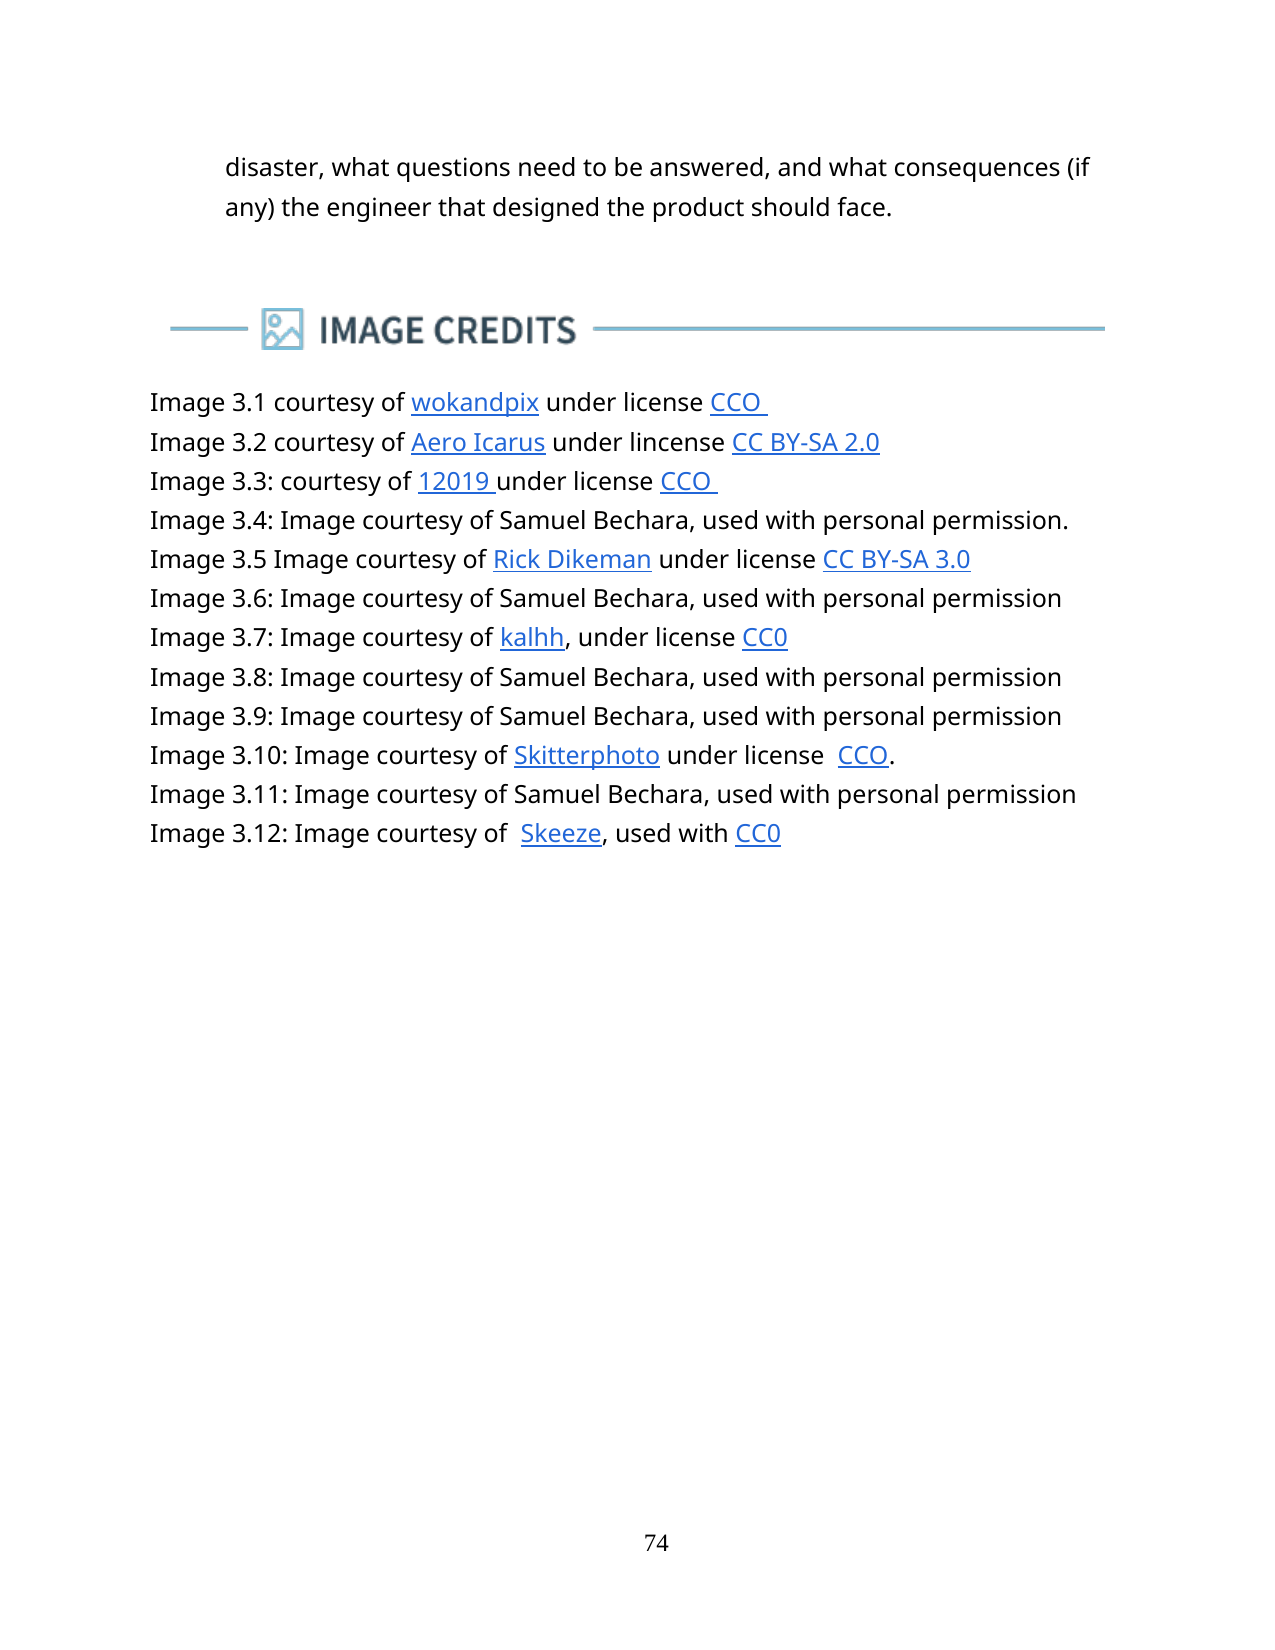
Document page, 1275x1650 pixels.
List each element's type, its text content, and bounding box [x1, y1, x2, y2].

text Image 3.6: Image courtesy of Samuel Bechara, used with personal permission [150, 581, 1125, 615]
text Image 3.11: Image courtesy of Samuel Bechara, used with personal permission [150, 777, 1125, 811]
text Image 3.8: Image courtesy of Samuel Bechara, used with personal permission [150, 659, 1125, 693]
text Image 3.10: Image courtesy of Skitterphoto under license CCO. [150, 738, 1125, 772]
text disaster, what questions need to be answered, and what consequences (if any) the engineer that designed the product should face. [225, 150, 1125, 223]
text Image 3.12: Image courtesy of Skeeze, used with CC0 [150, 816, 1125, 850]
picture [170, 308, 1105, 350]
text Image 3.9: Image courtesy of Samuel Bechara, used with personal permission [150, 698, 1125, 732]
text Image 3.1 courtesy of wokandpix under license CCO [150, 385, 1125, 419]
text Image 3.4: Image courtesy of Samuel Bechara, used with personal permission. [150, 503, 1125, 537]
text Image 3.2 courtesy of Aero Icarus under lincense CC BY-SA 2.0 [150, 424, 1125, 458]
text Image 3.7: Image courtesy of kalhh, under license CC0 [150, 620, 1125, 654]
text Image 3.5 Image courtesy of Rick Dikeman under license CC BY-SA 3.0 [150, 542, 1125, 576]
text Image 3.3: courtesy of 12019 under license CCO [150, 463, 1125, 497]
